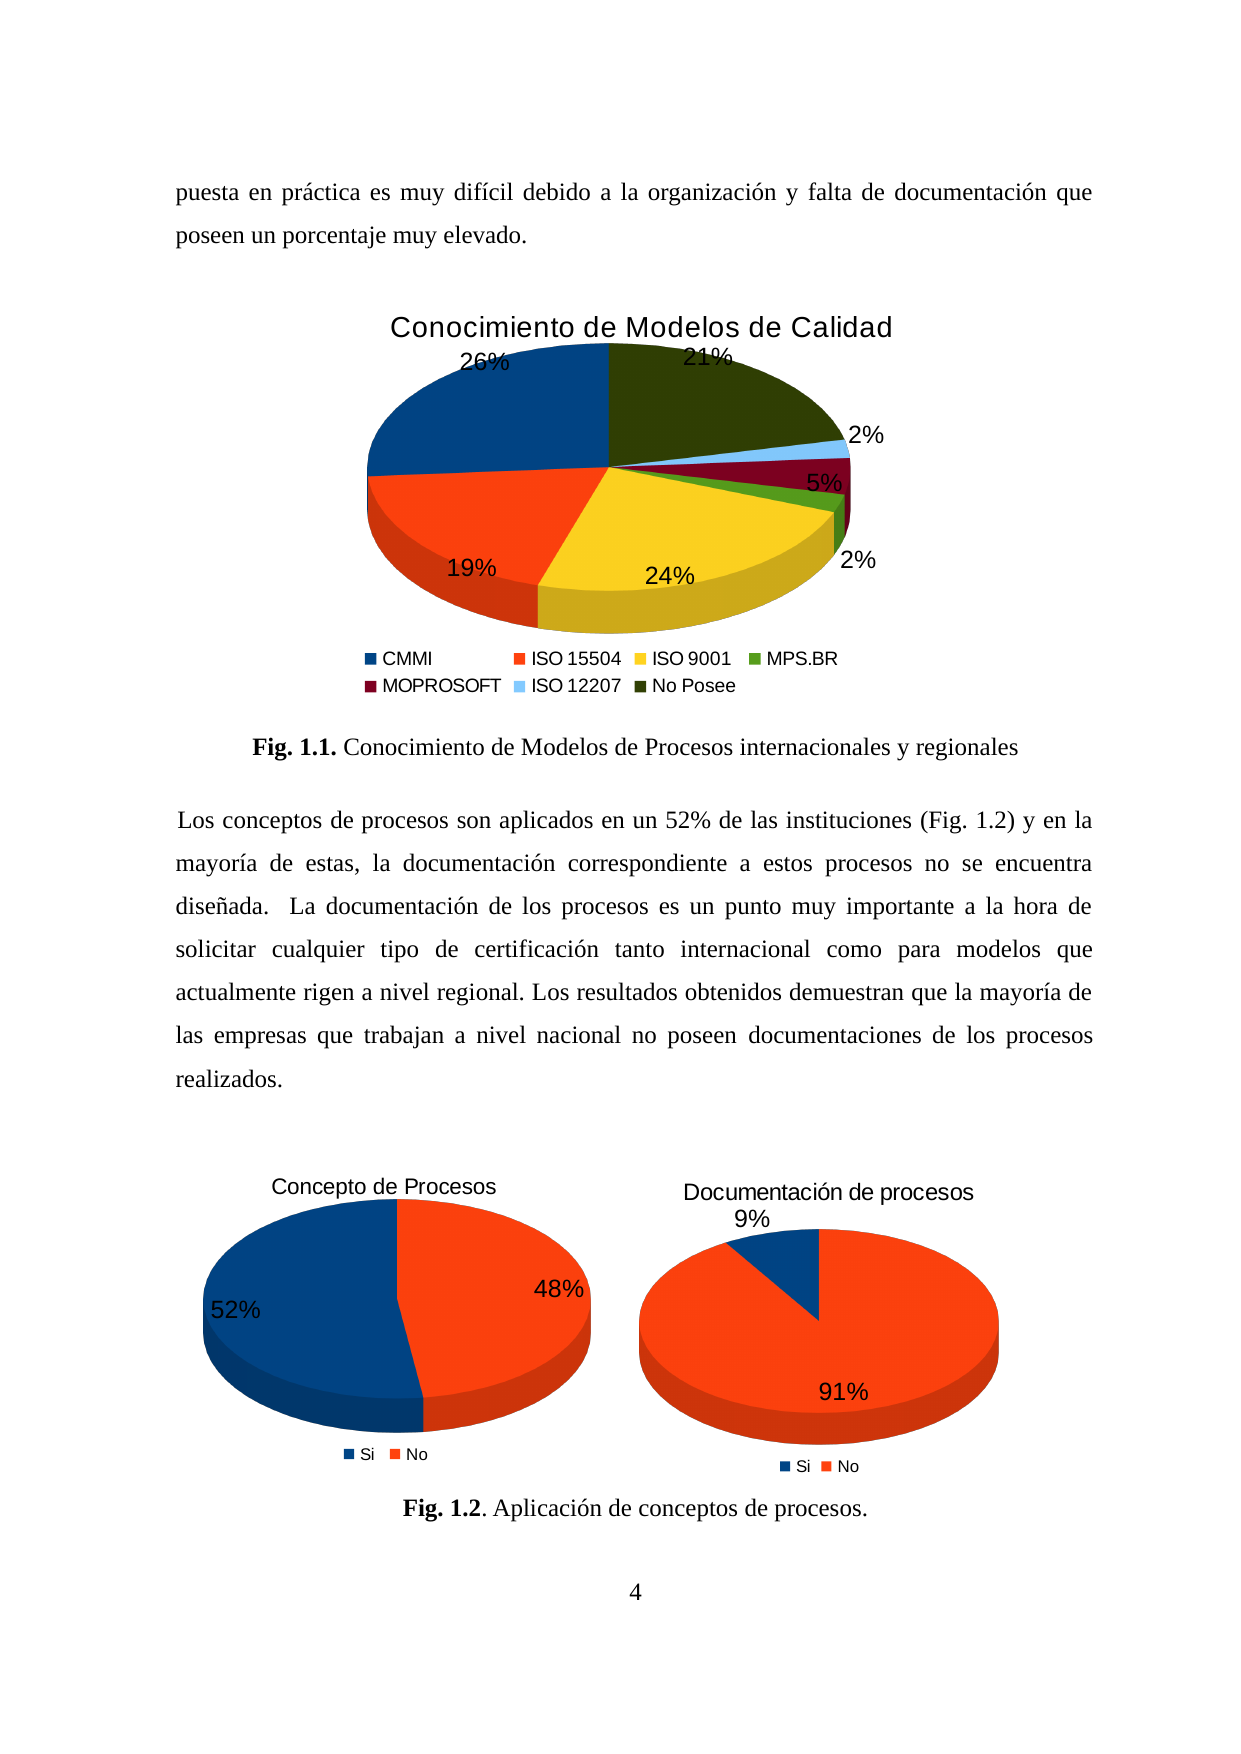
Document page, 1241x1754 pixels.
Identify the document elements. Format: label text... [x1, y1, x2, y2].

text Fig. 1.2. Aplicación de conceptos de procesos. [175, 1137, 1093, 1522]
text Fig. 1.1. Conocimiento de Modelos de Procesos internacionales y regionales [175, 293, 1093, 761]
text Los conceptos de procesos son aplicados en un 52% de las instituciones (Fig. 1.2) y en la mayoría de estas, la documentación correspondiente a estos procesos no se encuentra diseñada. La documentación de los procesos es un punto muy importante a la hora de solicitar cualquier tipo de certificación tanto internacional como para modelos que actualmente rigen a nivel regional. Los resultados obtenidos demuestran que la mayoría de las empresas que trabajan a nivel nacional no poseen documentaciones de los procesos realizados. [175, 805, 1093, 1092]
text puesta en práctica es muy difícil debido a la organización y falta de documentación que poseen un porcentaje muy elevado. [175, 177, 1093, 249]
